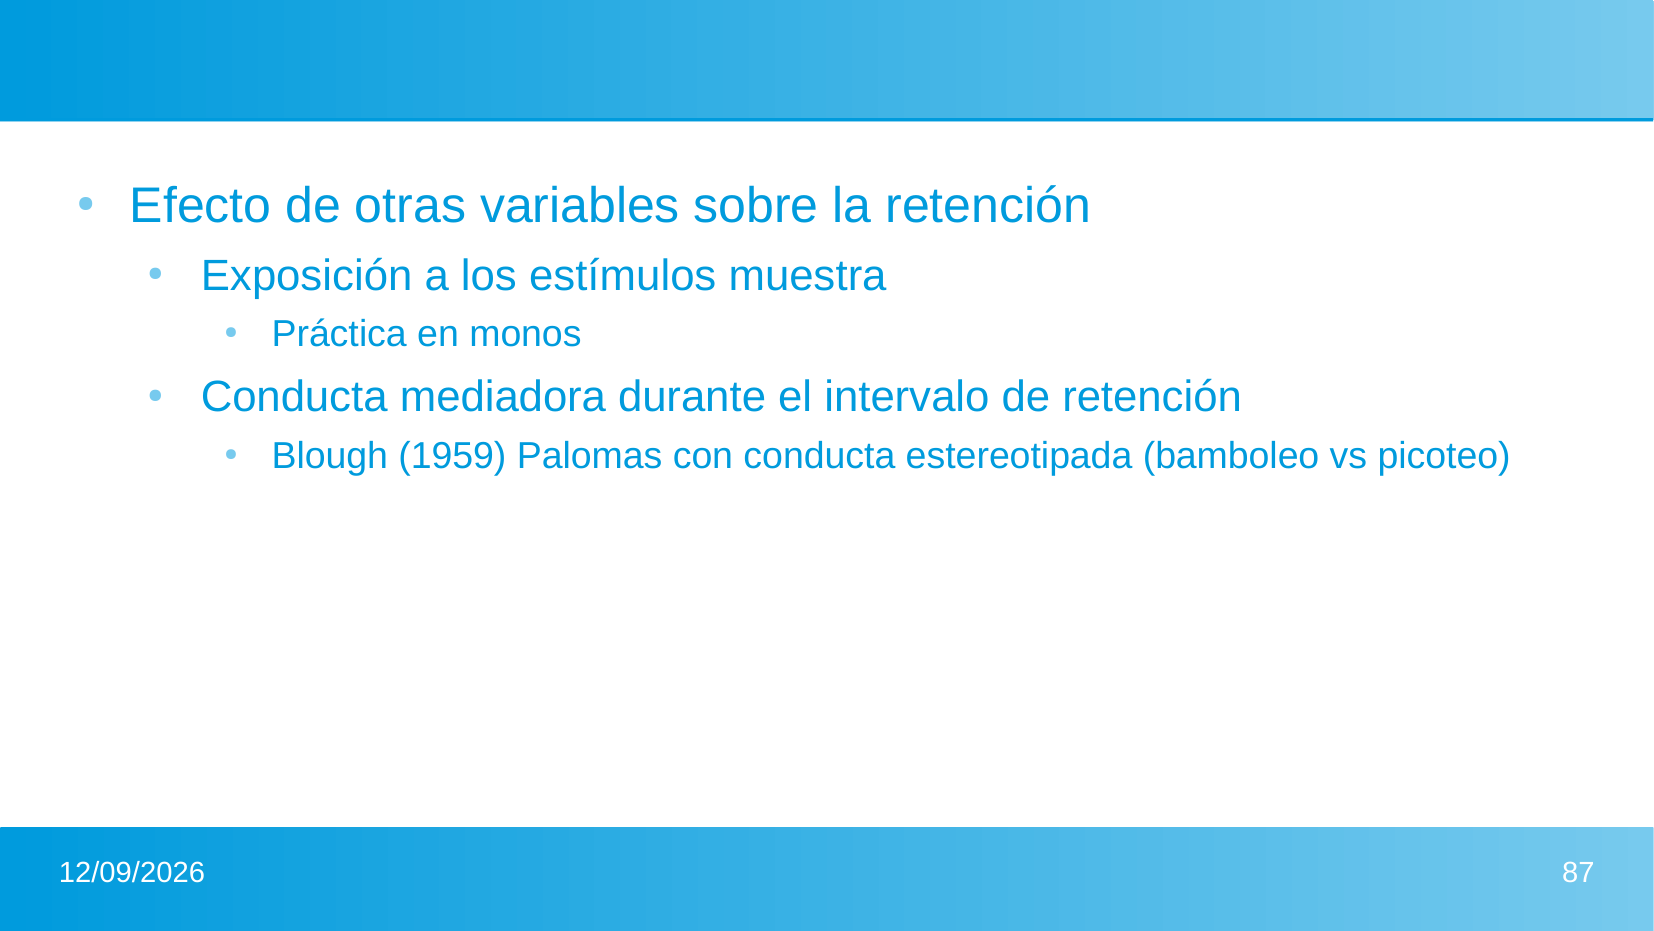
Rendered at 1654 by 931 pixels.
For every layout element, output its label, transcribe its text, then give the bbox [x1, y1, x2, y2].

list Efecto de otras variables sobre la retención Exposición a los estímulos muestra Práctica en monos Conducta mediadora durante el intervalo de retención Blough (1959) Palomas con conducta estereotipada (bamboleo vs picoteo) [59, 177, 1595, 768]
